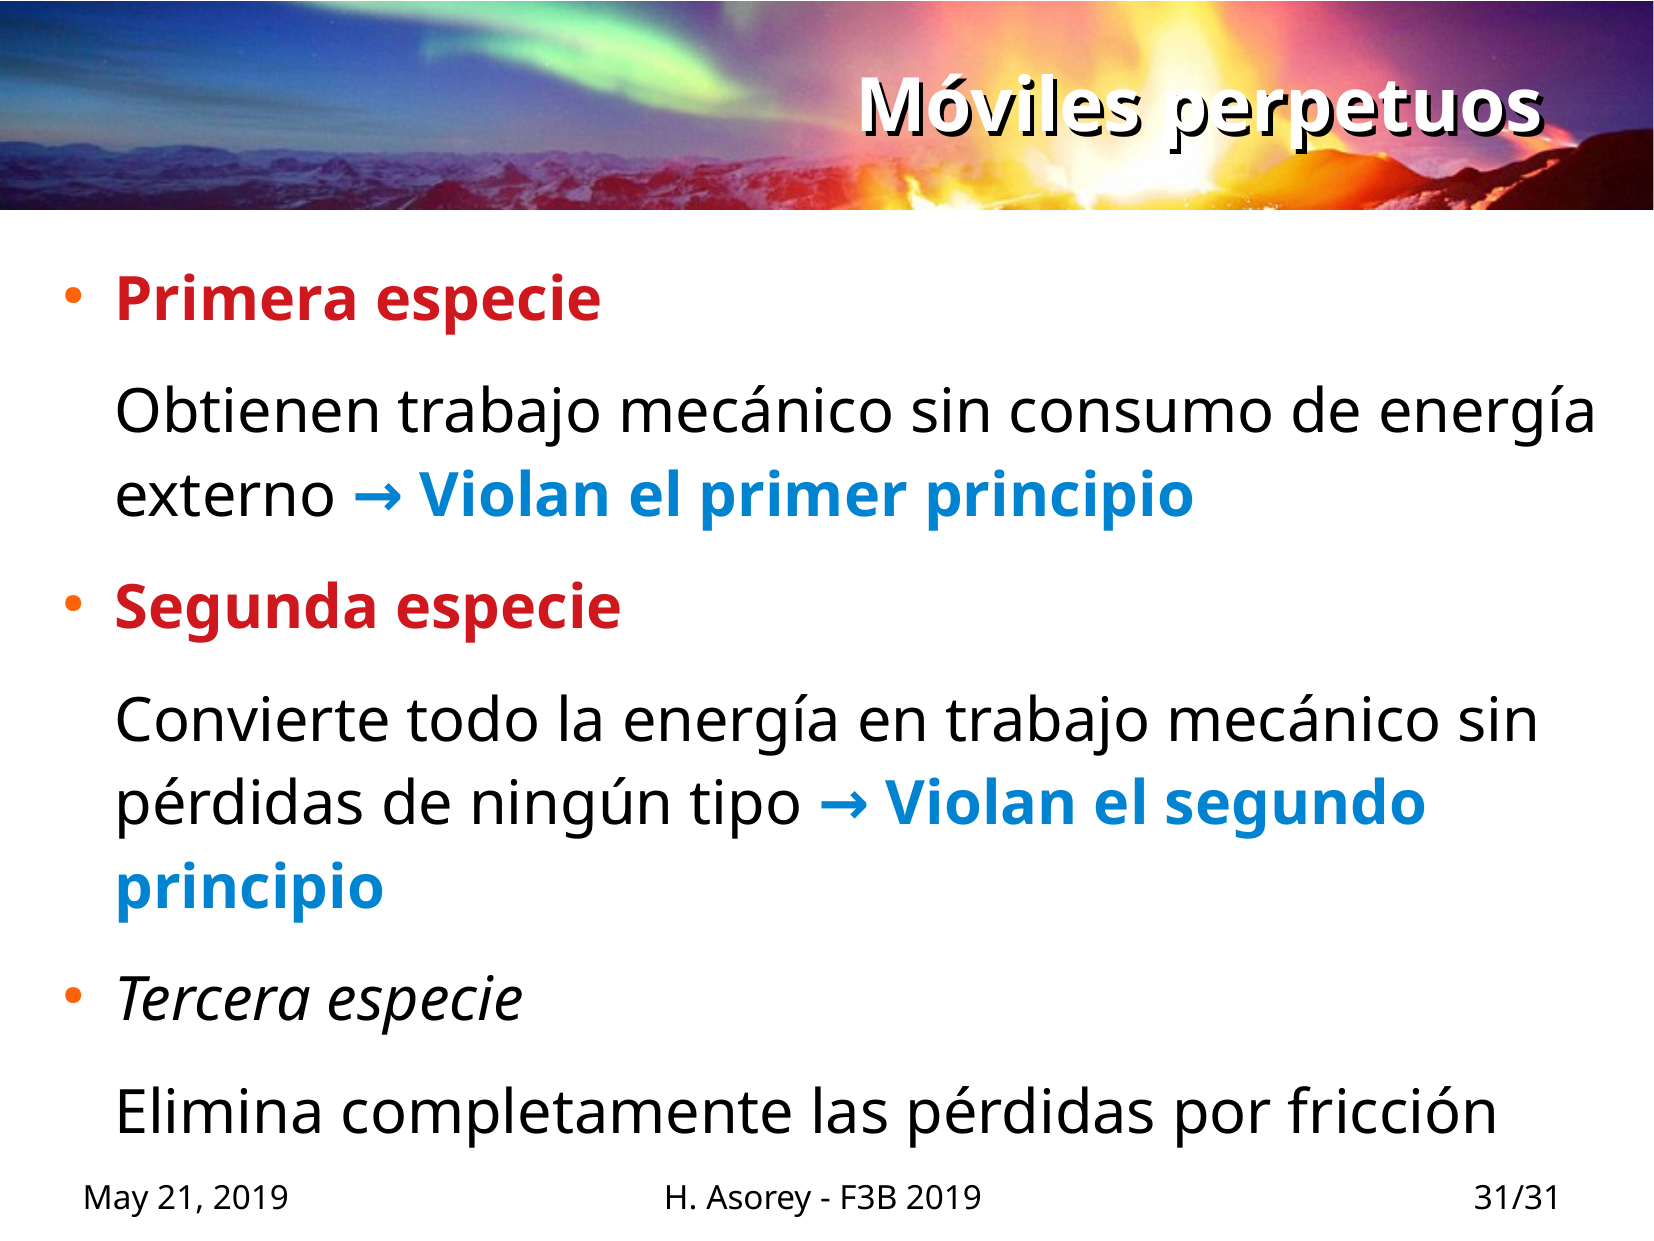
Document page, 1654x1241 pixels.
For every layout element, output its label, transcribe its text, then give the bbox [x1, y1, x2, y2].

picture [0, 1, 1654, 210]
title Móviles perpetuos [45, 15, 1606, 191]
list Primera especie Obtienen trabajo mecánico sin consumo de energía externo → Violan el primer principio Segunda especie Convierte todo la energía en trabajo mecánico sin pérdidas de ningún tipo → Violan el segundo principio Tercera especie Elimina completamente las pérdidas por fricción [45, 255, 1606, 1156]
